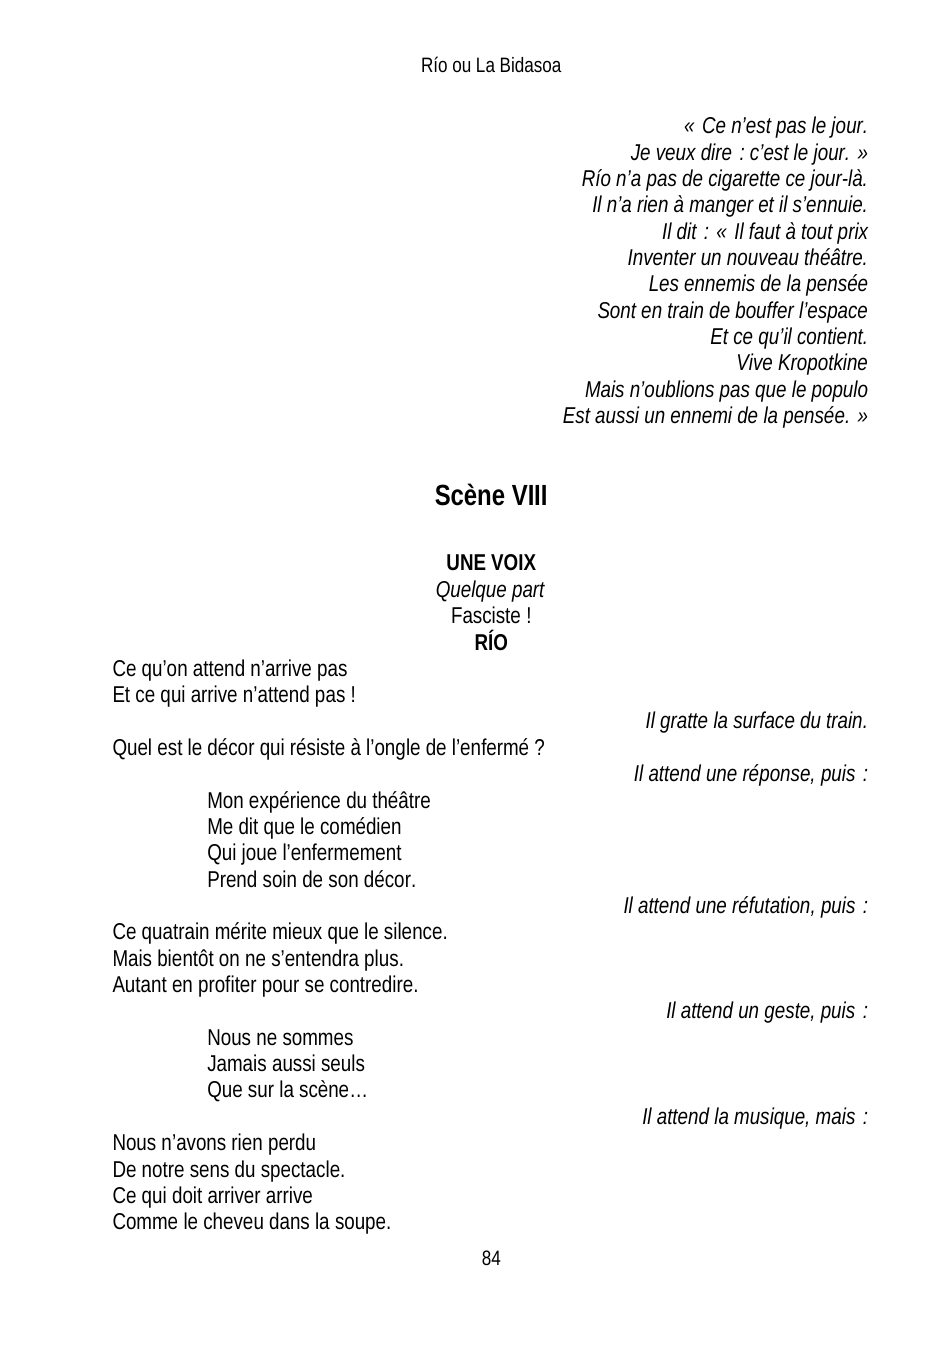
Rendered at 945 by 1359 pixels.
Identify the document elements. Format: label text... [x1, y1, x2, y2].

text Mais n’oublions pas que le populo [112, 376, 870, 402]
text Que sur la scène… [207, 1076, 870, 1103]
text Et ce qu’il contient. [112, 323, 870, 349]
text Il attend un geste, puis : [112, 997, 870, 1024]
text Il gratte la surface du train. [112, 707, 870, 734]
text Qui joue l’enfermement [207, 839, 870, 866]
text Vive Kropotkine [112, 349, 870, 376]
text Il dit : « Il faut à tout prix [112, 218, 870, 244]
text Ce quatrain mérite mieux que le silence. [112, 918, 870, 945]
text Il n’a rien à manger et il s’ennuie. [112, 191, 870, 218]
text Inventer un nouveau théâtre. [112, 244, 870, 270]
text Il attend une réponse, puis : [112, 760, 870, 787]
text Mais bientôt on ne s’entendra plus. [112, 945, 870, 971]
text Il attend la musique, mais : [112, 1103, 870, 1129]
text Je veux dire : c’est le jour. » [112, 138, 870, 165]
text Autant en profiter pour se contredire. [112, 971, 870, 997]
text Me dit que le comédien [207, 813, 870, 839]
text Ce qui doit arriver arrive [112, 1182, 870, 1208]
text RÍO [112, 628, 870, 655]
text Nous ne sommes [207, 1024, 870, 1050]
text De notre sens du spectacle. [112, 1156, 870, 1182]
text Les ennemis de la pensée [112, 270, 870, 297]
text Fasciste ! [112, 602, 870, 628]
text UNE VOIX [112, 549, 870, 576]
text « Ce n’est pas le jour. [112, 112, 870, 138]
text Jamais aussi seuls [207, 1050, 870, 1076]
subtitle Scène VIII [112, 478, 870, 512]
text Prend soin de son décor. [207, 866, 870, 892]
text Est aussi un ennemi de la pensée. » [112, 402, 870, 428]
text Quel est le décor qui résiste à l’ongle de l’enfermé ? [112, 734, 870, 760]
text Comme le cheveu dans la soupe. [112, 1208, 870, 1234]
text Ce qu’on attend n’arrive pas [112, 655, 870, 681]
text Mon expérience du théâtre [207, 787, 870, 813]
text Quelque part [112, 576, 870, 602]
text Nous n’avons rien perdu [112, 1129, 870, 1156]
text Río n’a pas de cigarette ce jour-là. [112, 165, 870, 191]
text Et ce qui arrive n’attend pas ! [112, 681, 870, 707]
text Sont en train de bouffer l’espace [112, 297, 870, 323]
text Il attend une réfutation, puis : [112, 892, 870, 918]
